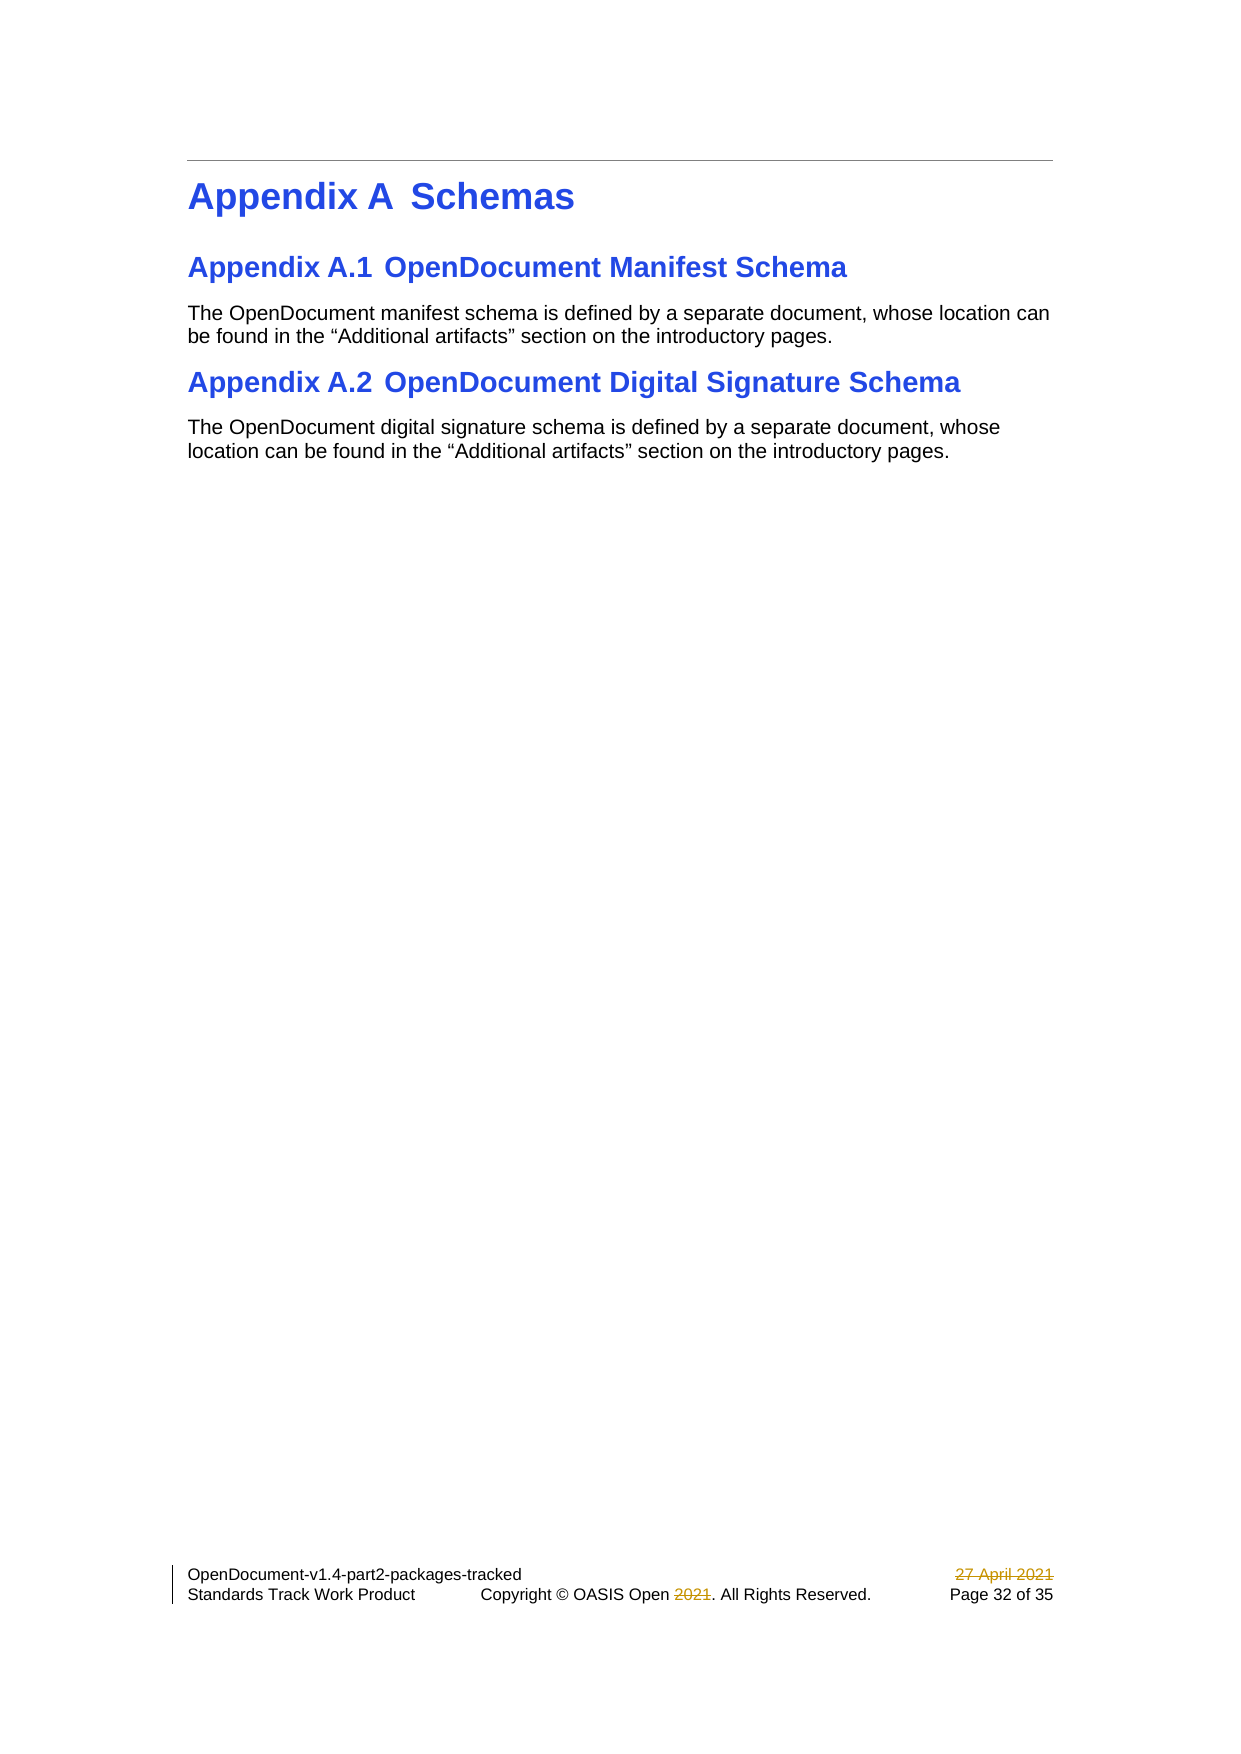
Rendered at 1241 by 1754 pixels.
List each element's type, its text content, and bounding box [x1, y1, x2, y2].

subtitle Schemas [187, 161, 1053, 217]
text The OpenDocument manifest schema is defined by a separate document, whose location can be found in the “Additional artifacts” section on the introductory pages. [187, 300, 1053, 348]
subtitle OpenDocument Manifest Schema [187, 238, 1053, 284]
text The OpenDocument digital signature schema is defined by a separate document, whose location can be found in the “Additional artifacts” section on the introductory pages. [187, 415, 1053, 463]
subtitle OpenDocument Digital Signature Schema [187, 352, 1053, 398]
